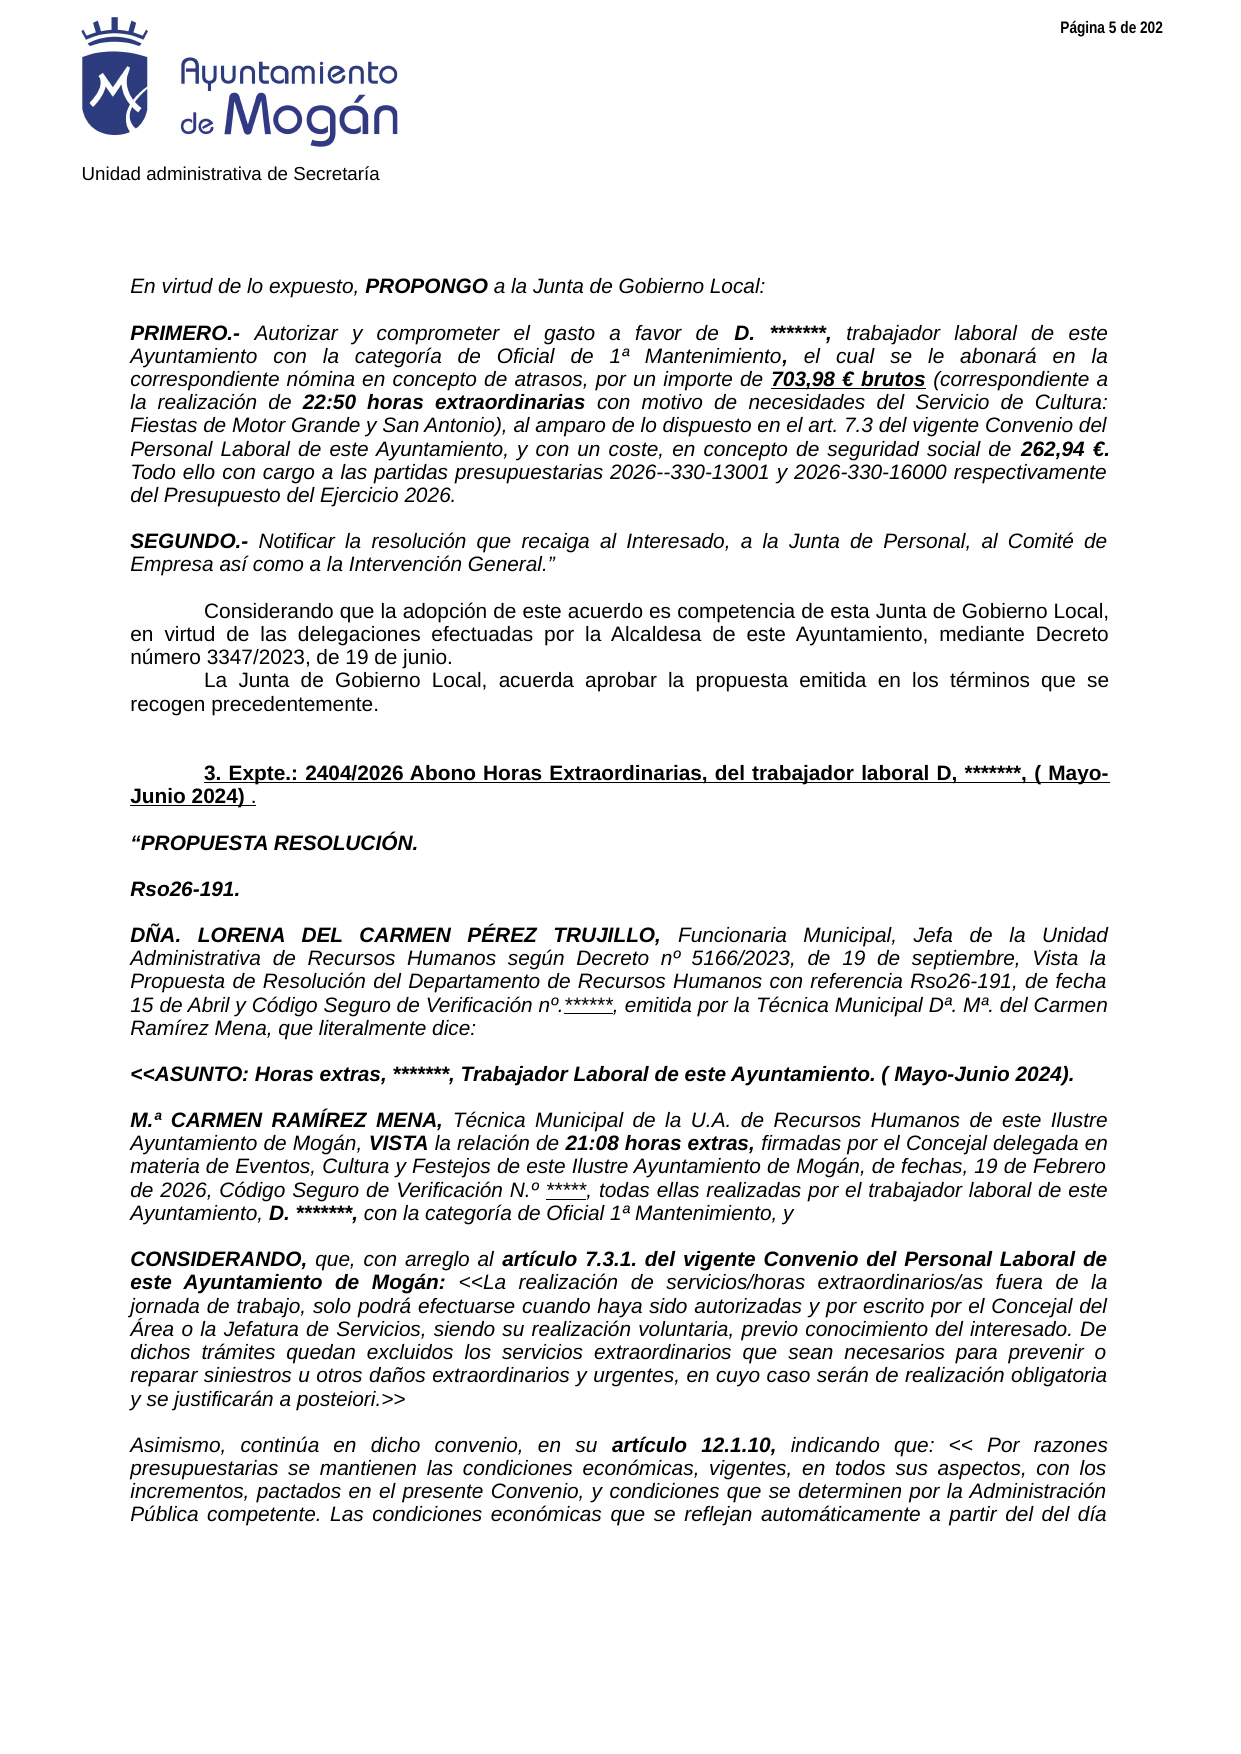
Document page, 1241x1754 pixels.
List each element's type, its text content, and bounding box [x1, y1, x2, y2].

picture [81, 17, 398, 153]
text M.ª CARMEN RAMÍREZ MENA, Técnica Municipal de la U.A. de Recursos Humanos de este Ilustre Ayuntamiento de Mogán, VISTA la relación de 21:08 horas extras, firmadas por el Concejal delegada en materia de Eventos, Cultura y Festejos de este Ilustre Ayuntamiento de Mogán, de fechas, 19 de Febrero de 2026, Código Seguro de Verificación N.º *****, todas ellas realizadas por el trabajador laboral de este Ayuntamiento, D. *******, con la categoría de Oficial 1ª Mantenimiento, y [130, 1109, 1110, 1225]
text Rso26-191. [130, 877, 1110, 901]
text “PROPUESTA RESOLUCIÓN. [130, 831, 1110, 854]
text PRIMERO.- Autorizar y comprometer el gasto a favor de D. *******, trabajador laboral de este Ayuntamiento con la categoría de Oficial de 1ª Mantenimiento, el cual se le abonará en la correspondiente nómina en concepto de atrasos, por un importe de 703,98 € brutos (correspondiente a la realización de 22:50 horas extraordinarias con motivo de necesidades del Servicio de Cultura: Fiestas de Motor Grande y San Antonio), al amparo de lo dispuesto en el art. 7.3 del vigente Convenio del Personal Laboral de este Ayuntamiento, y con un coste, en concepto de seguridad social de 262,94 €. Todo ello con cargo a las partidas presupuestarias 2026--330-13001 y 2026-330-16000 respectivamente del Presupuesto del Ejercicio 2026. [130, 321, 1110, 507]
text <<ASUNTO: Horas extras, *******, Trabajador Laboral de este Ayuntamiento. ( Mayo-Junio 2024). [130, 1062, 1110, 1086]
text 3. Expte.: 2404/2026 Abono Horas Extraordinarias, del trabajador laboral D, *******, ( Mayo-Junio 2024) . [130, 762, 1110, 808]
text La Junta de Gobierno Local, acuerda aprobar la propuesta emitida en los términos que se recogen precedentemente. [130, 669, 1110, 715]
text Considerando que la adopción de este acuerdo es competencia de esta Junta de Gobierno Local, en virtud de las delegaciones efectuadas por la Alcaldesa de este Ayuntamiento, mediante Decreto número 3347/2023, de 19 de junio. [130, 599, 1110, 669]
text Asimismo, continúa en dicho convenio, en su artículo 12.1.10, indicando que: << Por razones presupuestarias se mantienen las condiciones económicas, vigentes, en todos sus aspectos, con los incrementos, pactados en el presente Convenio, y condiciones que se determinen por la Administración Pública competente. Las condiciones económicas que se reflejan automáticamente a partir del del día [130, 1433, 1110, 1526]
text SEGUNDO.- Notificar la resolución que recaiga al Interesado, a la Junta de Personal, al Comité de Empresa así como a la Intervención General.” [130, 530, 1110, 576]
text En virtud de lo expuesto, PROPONGO a la Junta de Gobierno Local: [130, 275, 1110, 298]
text DÑA. LORENA DEL CARMEN PÉREZ TRUJILLO, Funcionaria Municipal, Jefa de la Unidad Administrativa de Recursos Humanos según Decreto nº 5166/2023, de 19 de septiembre, Vista la Propuesta de Resolución del Departamento de Recursos Humanos con referencia Rso26-191, de fecha 15 de Abril y Código Seguro de Verificación nº.******, emitida por la Técnica Municipal Dª. Mª. del Carmen Ramírez Mena, que literalmente dice: [130, 923, 1110, 1039]
text CONSIDERANDO, que, con arreglo al artículo 7.3.1. del vigente Convenio del Personal Laboral de este Ayuntamiento de Mogán: <<La realización de servicios/horas extraordinarios/as fuera de la jornada de trabajo, solo podrá efectuarse cuando haya sido autorizadas y por escrito por el Concejal del Área o la Jefatura de Servicios, siendo su realización voluntaria, previo conocimiento del interesado. De dichos trámites quedan excluidos los servicios extraordinarios que sean necesarios para prevenir o reparar siniestros u otros daños extraordinarios y urgentes, en cuyo caso serán de realización obligatoria y se justificarán a posteiori.>> [130, 1248, 1110, 1410]
